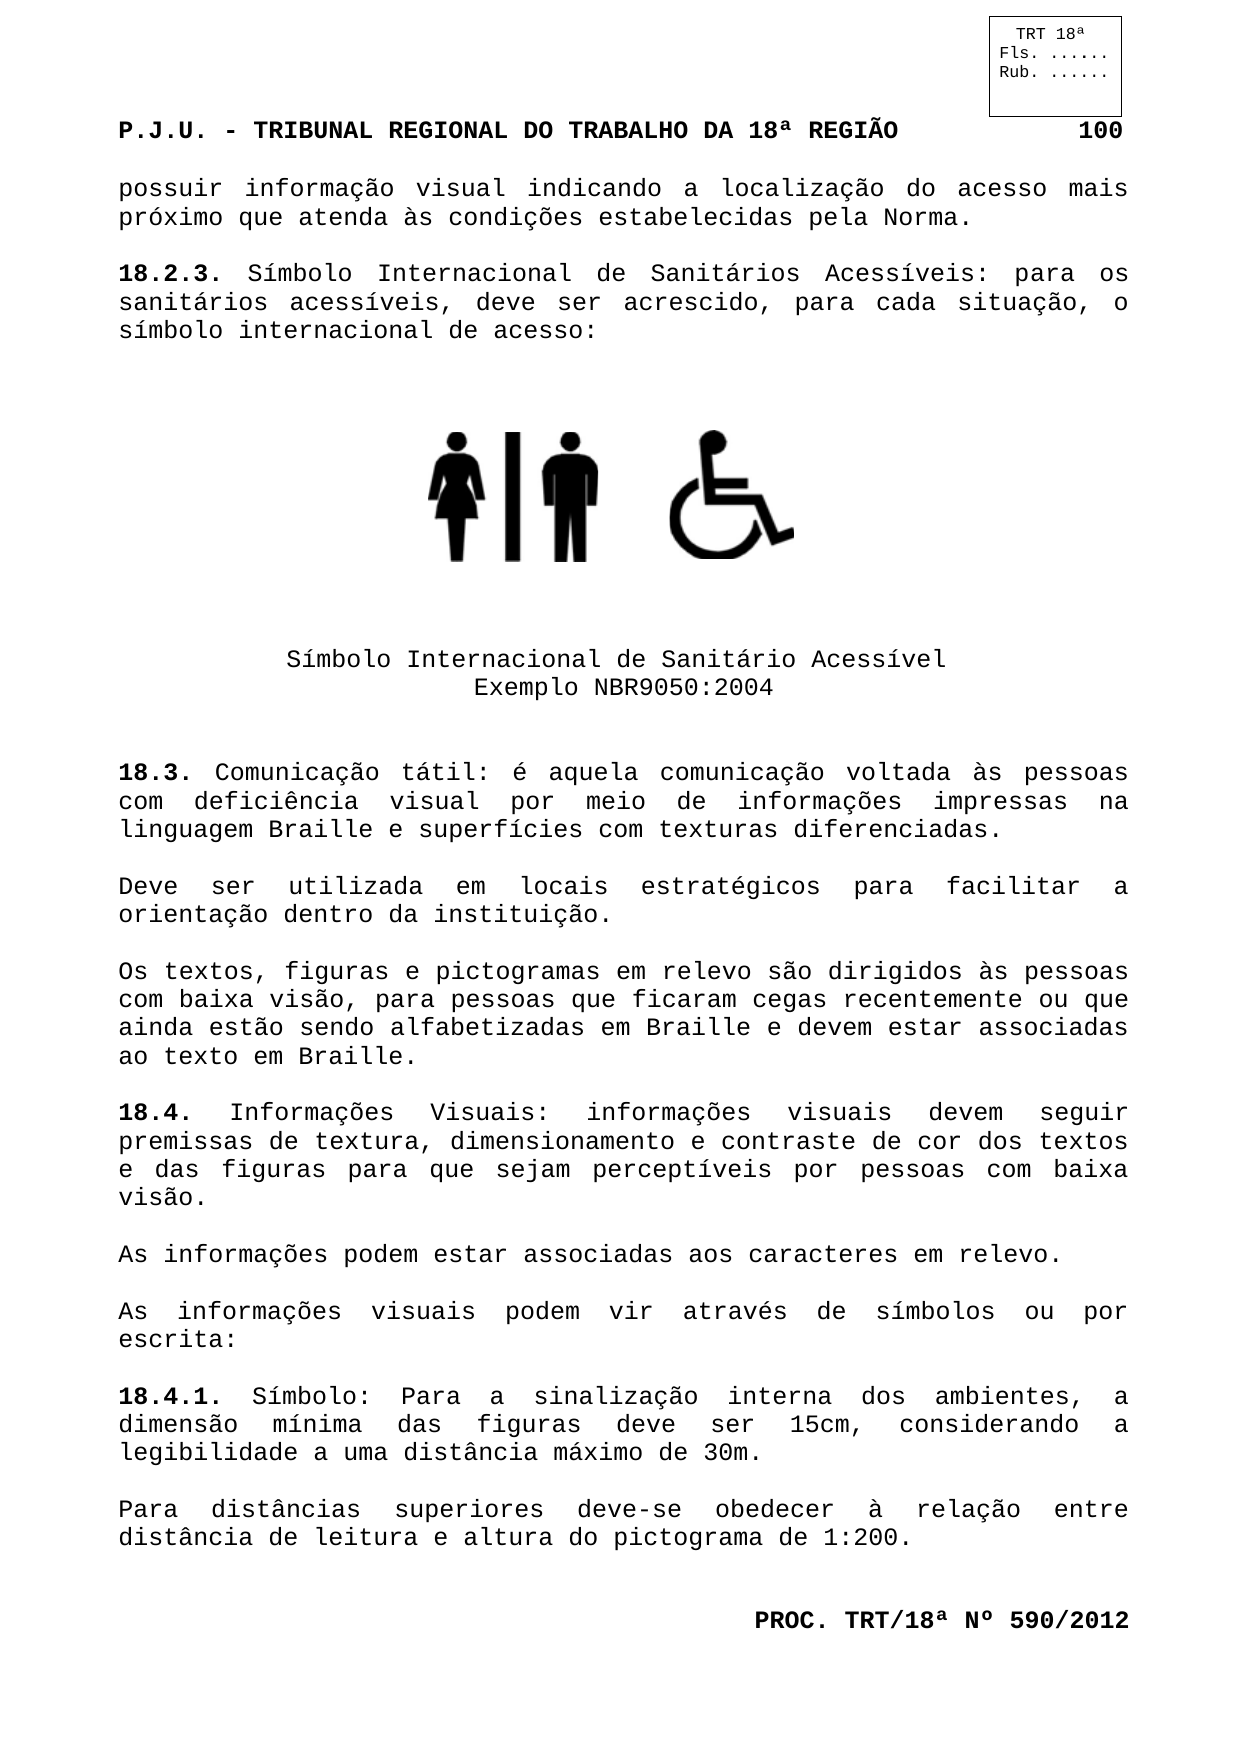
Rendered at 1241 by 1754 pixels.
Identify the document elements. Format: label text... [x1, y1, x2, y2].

text 18.4.1. Símbolo: Para a sinalização interna dos ambientes, a dimensão mínima das figuras deve ser 15cm, considerando a legibilidade a uma distância máximo de 30m. [118, 1383, 1129, 1468]
text Símbolo Internacional de Sanitário Acessível [118, 647, 1129, 675]
text 18.2.3. Símbolo Internacional de Sanitários Acessíveis: para os sanitários acessíveis, deve ser acrescido, para cada situação, o símbolo internacional de acesso: [118, 261, 1129, 346]
picture [428, 432, 599, 562]
text Exemplo NBR9050:2004 [118, 675, 1129, 703]
text Para distâncias superiores deve-se obedecer à relação entre distância de leitura e altura do pictograma de 1:200. [118, 1497, 1129, 1553]
text Os textos, figuras e pictogramas em relevo são dirigidos às pessoas com baixa visão, para pessoas que ficaram cegas recentemente ou que ainda estão sendo alfabetizadas em Braille e devem estar associadas ao texto em Braille. [118, 958, 1129, 1072]
text 18.3. Comunicação tátil: é aquela comunicação voltada às pessoas com deficiência visual por meio de informações impressas na linguagem Braille e superfícies com texturas diferenciadas. [118, 760, 1129, 845]
text As informações podem estar associadas aos caracteres em relevo. [118, 1242, 1129, 1270]
text As informações visuais podem vir através de símbolos ou por escrita: [118, 1298, 1129, 1355]
text 18.4. Informações Visuais: informações visuais devem seguir premissas de textura, dimensionamento e contraste de cor dos textos e das figuras para que sejam perceptíveis por pessoas com baixa visão. [118, 1100, 1129, 1213]
text Deve ser utilizada em locais estratégicos para facilitar a orientação dentro da instituição. [118, 873, 1129, 930]
text possuir informação visual indicando a localização do acesso mais próximo que atenda às condições estabelecidas pela Norma. [118, 176, 1129, 233]
